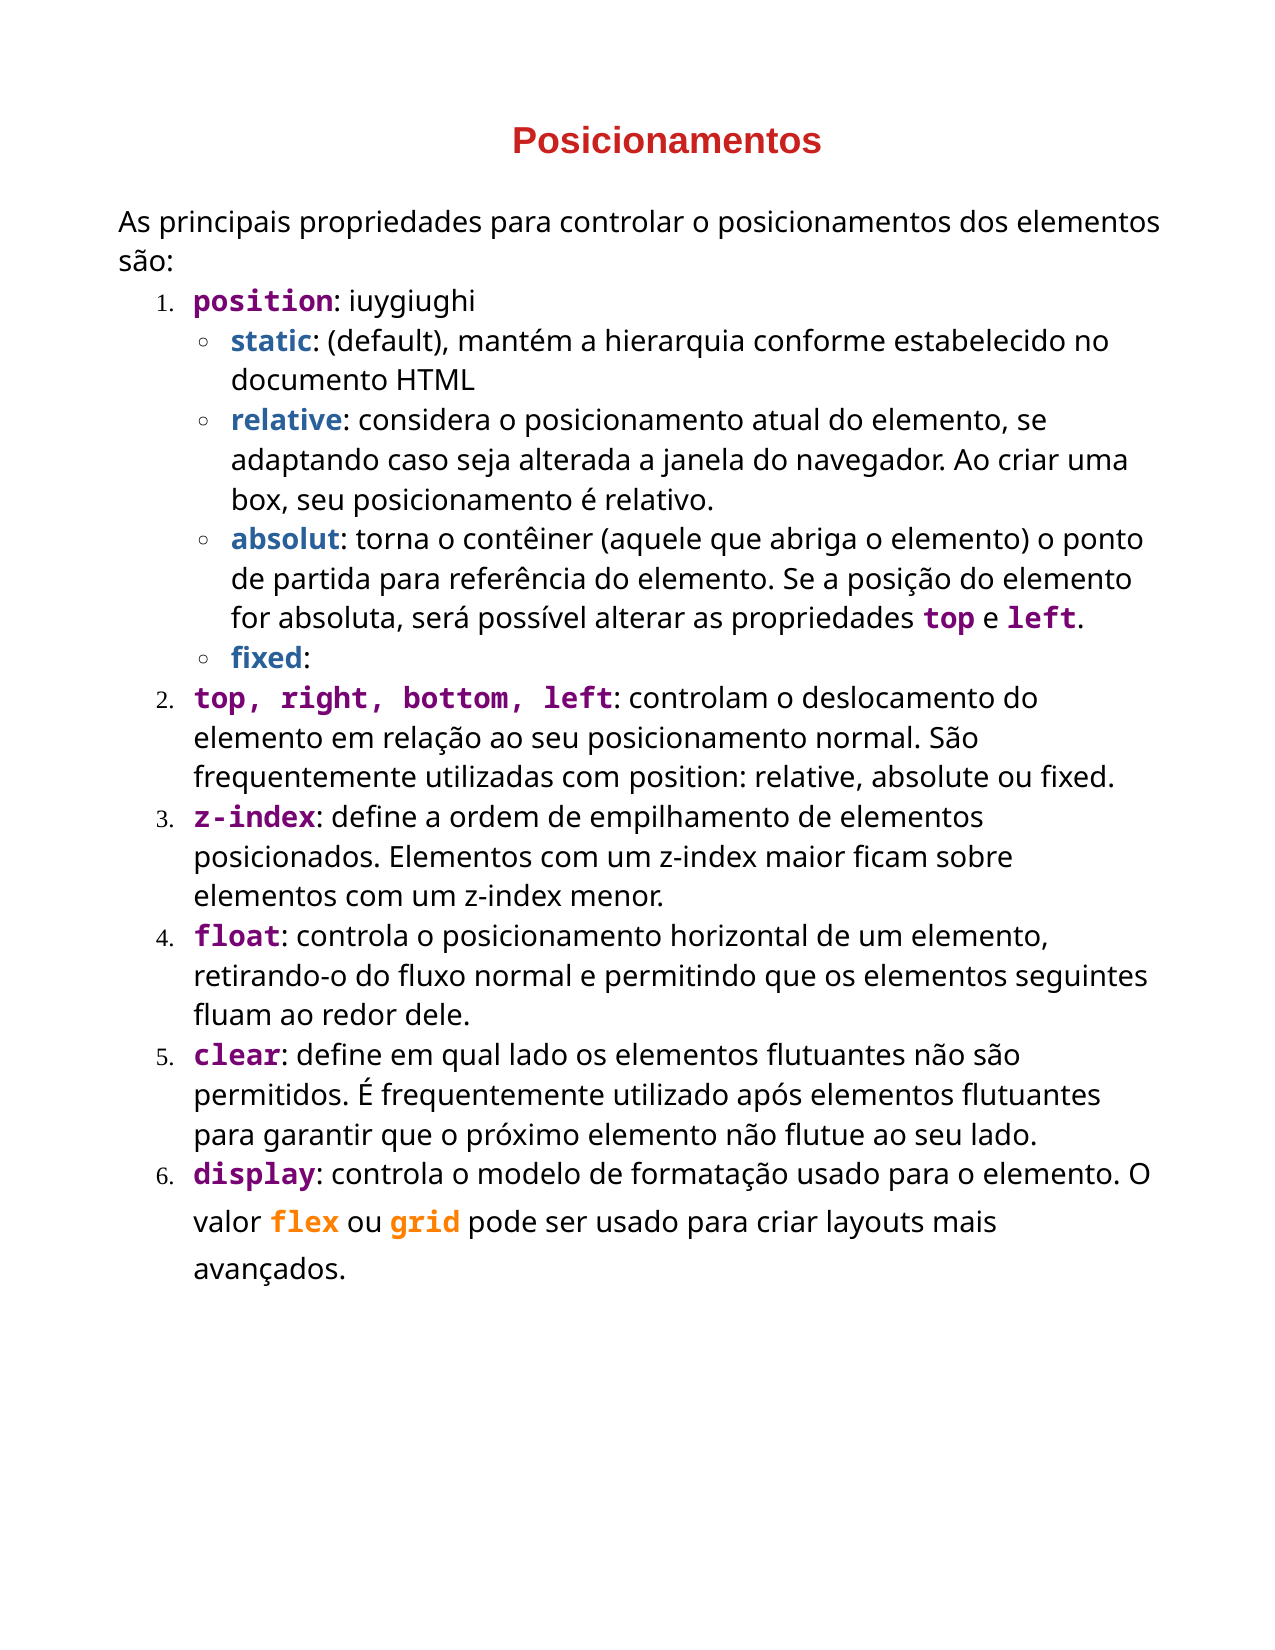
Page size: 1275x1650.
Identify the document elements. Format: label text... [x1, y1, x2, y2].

list float: controla o posicionamento horizontal de um elemento, retirando-o do fluxo normal e permitindo que os elementos seguintes fluam ao redor dele. [156, 915, 1157, 1034]
list relative: considera o posicionamento atual do elemento, se adaptando caso seja alterada a janela do navegador. Ao criar uma box, seu posicionamento é relativo. [193, 399, 1157, 518]
list absolut: torna o contêiner (aquele que abriga o elemento) o ponto de partida para referência do elemento. Se a posição do elemento for absoluta, será possível alterar as propriedades top e left. [193, 518, 1157, 637]
list fixed: [193, 637, 1157, 677]
text Posicionamentos [118, 118, 1216, 161]
list display: controla o modelo de formatação usado para o elemento. O valor flex ou grid pode ser usado para criar layouts mais avançados. [156, 1153, 1157, 1288]
text As principais propriedades para controlar o posicionamentos dos elementos são: [118, 161, 1216, 280]
list position: iuygiughi [156, 280, 1157, 320]
list clear: define em qual lado os elementos flutuantes não são permitidos. É frequentemente utilizado após elementos flutuantes para garantir que o próximo elemento não flutue ao seu lado. [156, 1034, 1157, 1153]
list static: (default), mantém a hierarquia conforme estabelecido no documento HTML [193, 320, 1157, 399]
list top, right, bottom, left: controlam o deslocamento do elemento em relação ao seu posicionamento normal. São frequentemente utilizadas com position: relative, absolute ou fixed. [156, 677, 1157, 796]
list z-index: define a ordem de empilhamento de elementos posicionados. Elementos com um z-index maior ficam sobre elementos com um z-index menor. [156, 796, 1157, 915]
